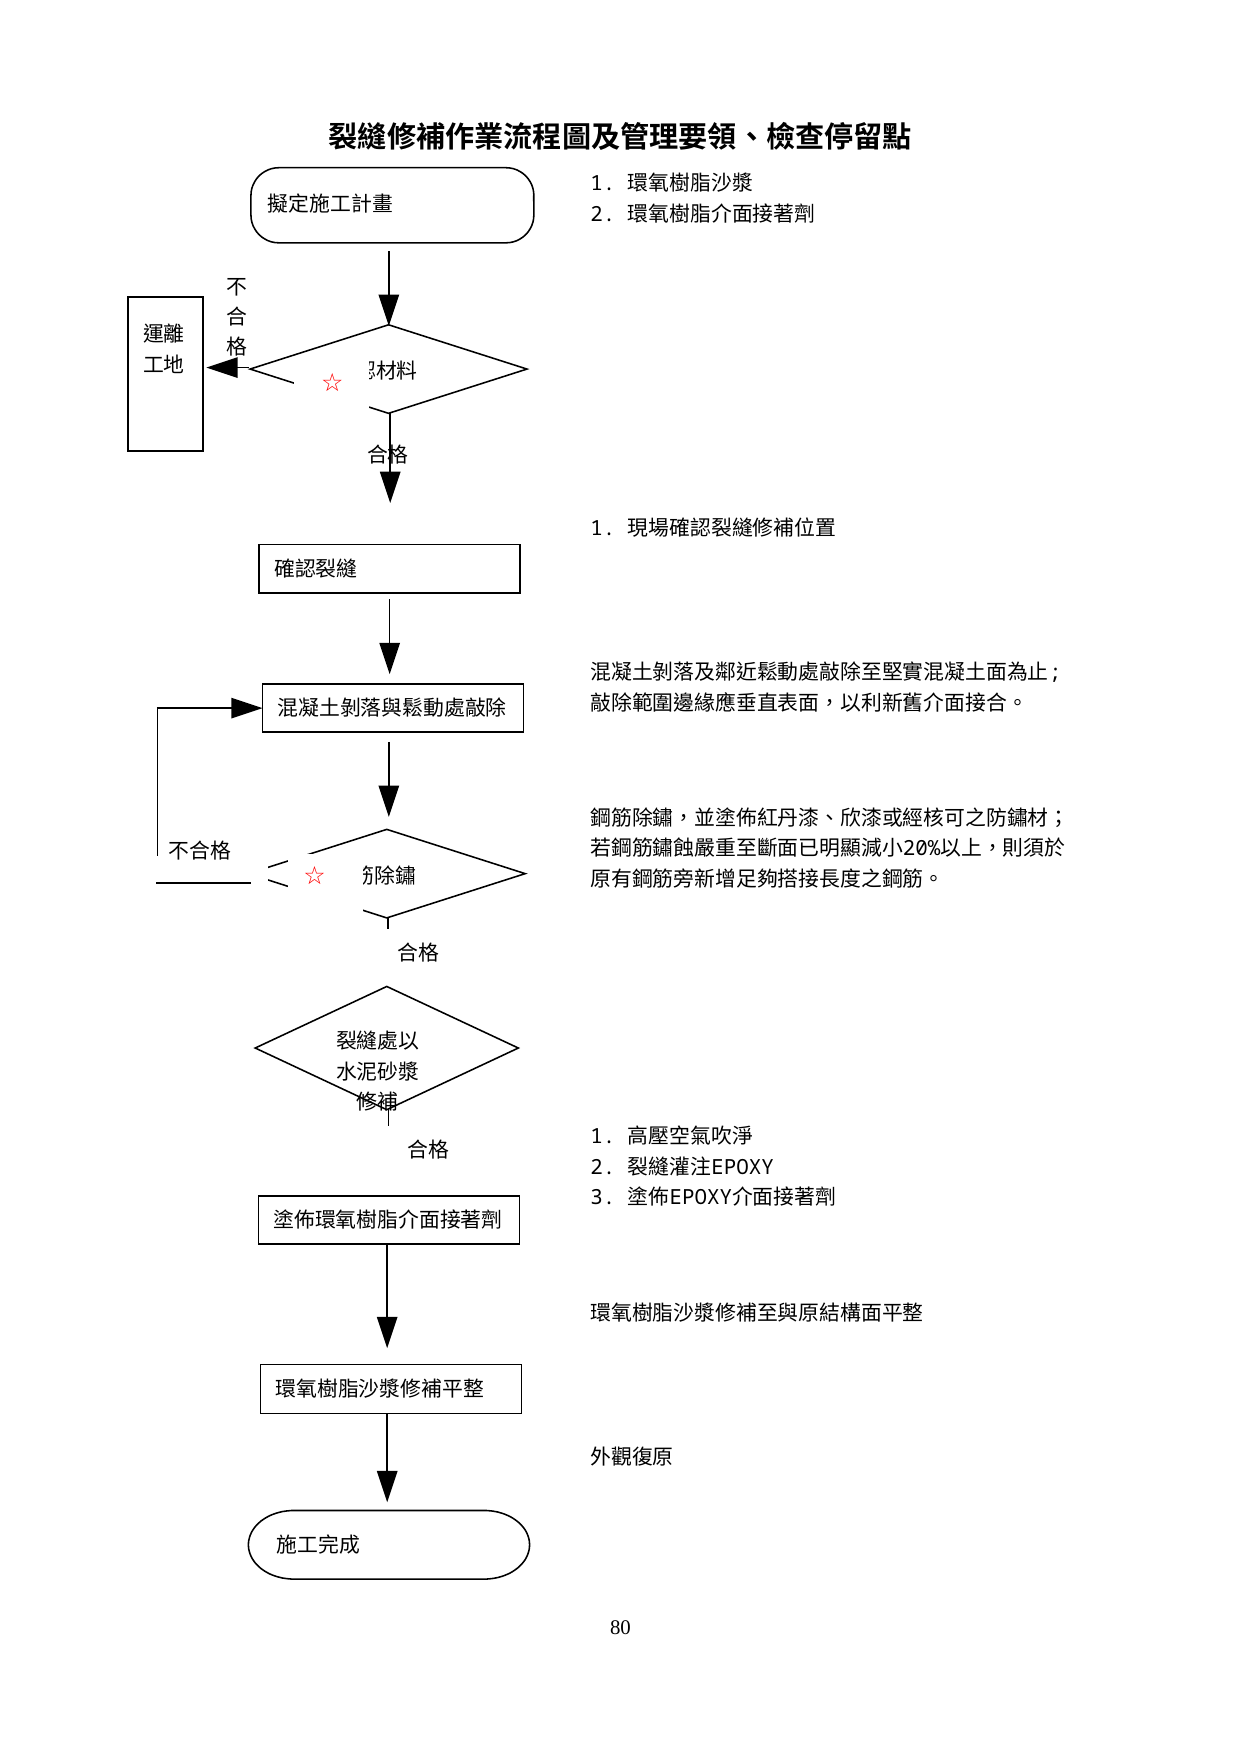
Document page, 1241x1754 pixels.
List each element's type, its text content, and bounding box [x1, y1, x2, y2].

text 環氧樹脂沙漿修補至與原結構面平整 [590, 1296, 1069, 1326]
list 環氧樹脂沙漿 [590, 167, 1069, 197]
text 裂縫修補作業流程圖及管理要領、檢查停留點 [71, 93, 1169, 156]
text 混凝土剝落及鄰近鬆動處敲除至堅實混凝土面為止;敲除範圍邊緣應垂直表面，以利新舊介面接合。 [590, 656, 1069, 716]
text 鋼筋除鏽，並塗佈紅丹漆、欣漆或經核可之防鏽材；若鋼筋鏽蝕嚴重至斷面已明顯減小20%以上，則須於原有鋼筋旁新增足夠搭接長度之鋼筋。 [590, 801, 1069, 892]
list 高壓空氣吹淨 [590, 1120, 1069, 1150]
text 外觀復原 [590, 1440, 1069, 1470]
list 現場確認裂縫修補位置 [590, 512, 1069, 542]
list 環氧樹脂介面接著劑 [590, 197, 1069, 227]
text 合格 [364, 937, 472, 967]
text 合格 [374, 1134, 482, 1164]
text 不合格 [145, 835, 253, 865]
list 塗佈EPOXY介面接著劑 [590, 1180, 1069, 1211]
list 裂縫灌注EPOXY [590, 1150, 1069, 1180]
text ☆ [303, 861, 348, 890]
text ☆ [309, 368, 354, 396]
